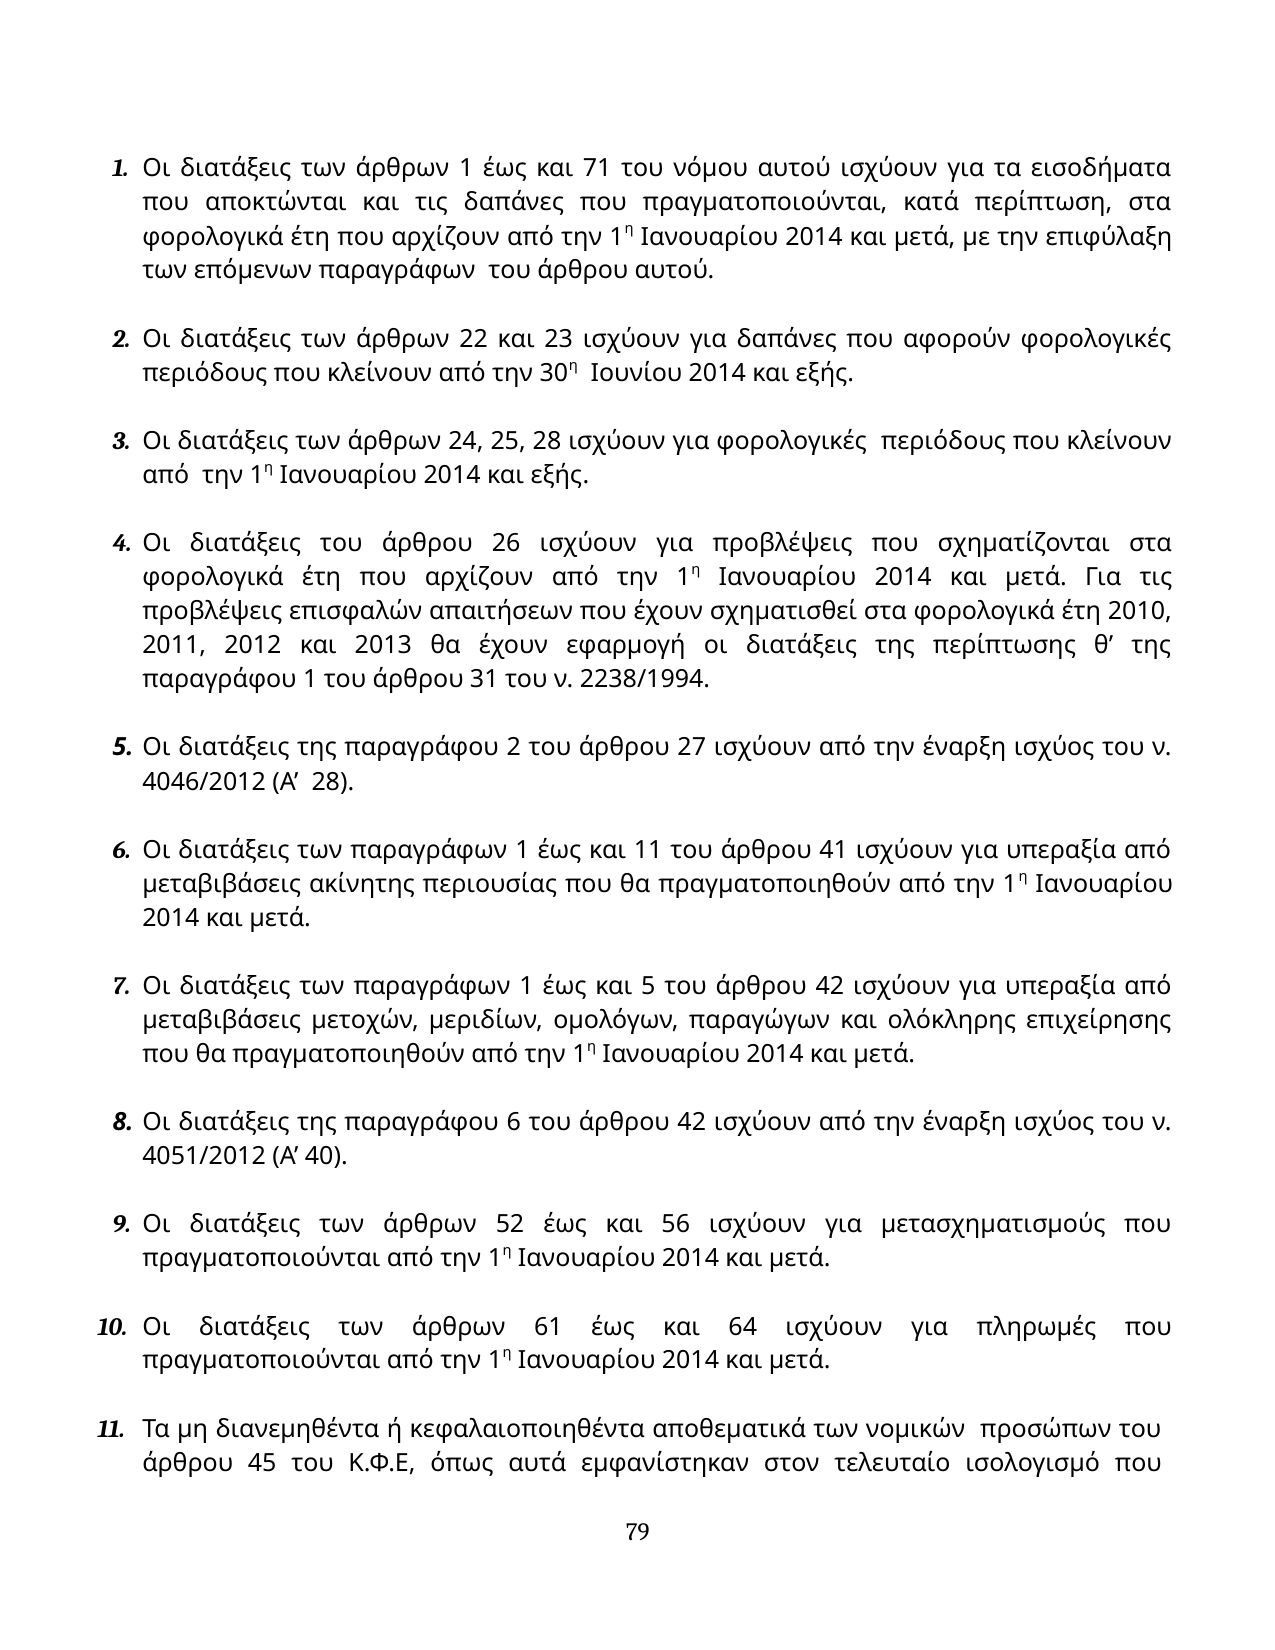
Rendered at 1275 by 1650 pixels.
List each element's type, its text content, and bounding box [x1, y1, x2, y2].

list Οι διατάξεις των άρθρων 22 και 23 ισχύουν για δαπάνες που αφορούν φορολογικές περιόδους που κλείνουν από την 30η Ιουνίου 2014 και εξής. [112, 320, 1173, 388]
list Οι διατάξεις των παραγράφων 1 έως και 5 του άρθρου 42 ισχύουν για υπεραξία από μεταβιβάσεις μετοχών, μεριδίων, ομολόγων, παραγώγων και ολόκληρης επιχείρησης που θα πραγματοποιηθούν από την 1η Ιανουαρίου 2014 και μετά. [112, 967, 1173, 1070]
list Οι διατάξεις των παραγράφων 1 έως και 11 του άρθρου 41 ισχύουν για υπεραξία από μεταβιβάσεις ακίνητης περιουσίας που θα πραγματοποιηθούν από την 1η Ιανουαρίου 2014 και μετά. [112, 831, 1173, 933]
list Τα μη διανεμηθέντα ή κεφαλαιοποιηθέντα αποθεματικά των νομικών προσώπων του άρθρου 45 του Κ.Φ.Ε, όπως αυτά εμφανίστηκαν στον τελευταίο ισολογισμό που [98, 1410, 1162, 1478]
list Οι διατάξεις των άρθρων 24, 25, 28 ισχύουν για φορολογικές περιόδους που κλείνουν από την 1η Ιανουαρίου 2014 και εξής. [112, 422, 1173, 491]
list Οι διατάξεις της παραγράφου 6 του άρθρου 42 ισχύουν από την έναρξη ισχύος του ν. 4051/2012 (Α’ 40). [112, 1104, 1173, 1172]
list Οι διατάξεις των άρθρων 61 έως και 64 ισχύουν για πληρωμές που πραγματοποιούνται από την 1η Ιανουαρίου 2014 και μετά. [98, 1308, 1173, 1376]
list Οι διατάξεις της παραγράφου 2 του άρθρου 27 ισχύουν από την έναρξη ισχύος του ν. 4046/2012 (Α’ 28). [112, 729, 1173, 797]
list Οι διατάξεις του άρθρου 26 ισχύουν για προβλέψεις που σχηματίζονται στα φορολογικά έτη που αρχίζουν από την 1η Ιανουαρίου 2014 και μετά. Για τις προβλέψεις επισφαλών απαιτήσεων που έχουν σχηματισθεί στα φορολογικά έτη 2010, 2011, 2012 και 2013 θα έχουν εφαρμογή οι διατάξεις της περίπτωσης θ’ της παραγράφου 1 του άρθρου 31 του ν. 2238/1994. [112, 525, 1173, 695]
list Οι διατάξεις των άρθρων 52 έως και 56 ισχύουν για μετασχηματισμούς που πραγματοποιούνται από την 1η Ιανουαρίου 2014 και μετά. [112, 1206, 1173, 1274]
list Οι διατάξεις των άρθρων 1 έως και 71 του νόμου αυτού ισχύουν για τα εισοδήματα που αποκτώνται και τις δαπάνες που πραγματοποιούνται, κατά περίπτωση, στα φορολογικά έτη που αρχίζουν από την 1η Ιανουαρίου 2014 και μετά, με την επιφύλαξη των επόμενων παραγράφων του άρθρου αυτού. [112, 150, 1173, 286]
